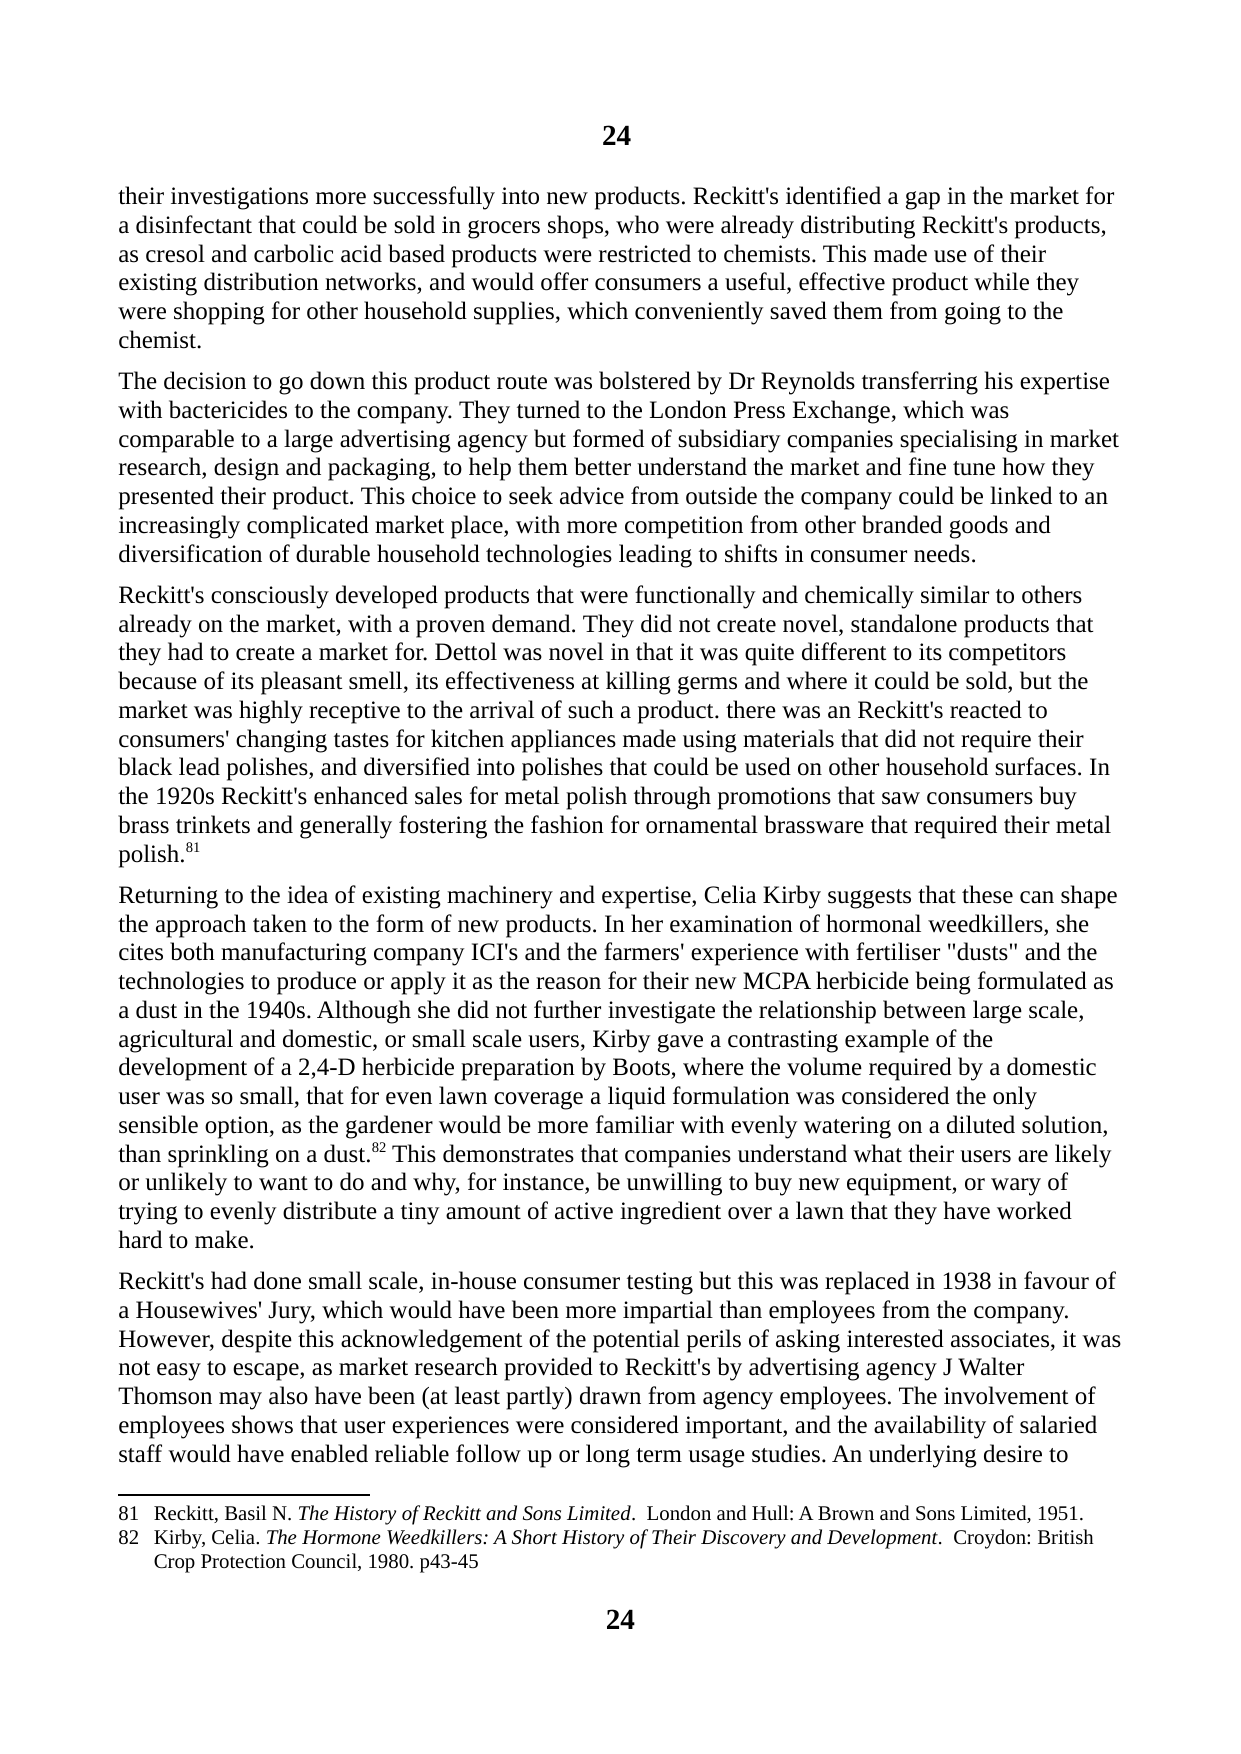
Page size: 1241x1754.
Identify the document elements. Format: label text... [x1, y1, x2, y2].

text Reckitt, Basil N. The History of Reckitt and Sons Limited. London and Hull: A Brown and Sons Limited, 1951. [118, 1501, 1122, 1525]
text their investigations more successfully into new products. Reckitt's identified a gap in the market for a disinfectant that could be sold in grocers shops, who were already distributing Reckitt's products, as cresol and carbolic acid based products were restricted to chemists. This made use of their existing distribution networks, and would offer consumers a useful, effective product while they were shopping for other household supplies, which conveniently saved them from going to the chemist. [118, 181, 1122, 354]
text Reckitt's consciously developed products that were functionally and chemically similar to others already on the market, with a proven demand. They did not create novel, standalone products that they had to create a market for. Dettol was novel in that it was quite different to its competitors because of its pleasant smell, its effectiveness at killing germs and where it could be sold, but the market was highly receptive to the arrival of such a product. there was an Reckitt's reacted to consumers' changing tastes for kitchen appliances made using materials that did not require their black lead polishes, and diversified into polishes that could be used on other household surfaces. In the 1920s Reckitt's enhanced sales for metal polish through promotions that saw consumers buy brass trinkets and generally fostering the fashion for ornamental brassware that required their metal polish. [118, 580, 1122, 867]
text Kirby, Celia. The Hormone Weedkillers: A Short History of Their Discovery and Development. Croydon: British Crop Protection Council, 1980. p43-45 [118, 1525, 1122, 1573]
text Reckitt's had done small scale, in-house consumer testing but this was replaced in 1938 in favour of a Housewives' Jury, which would have been more impartial than employees from the company. However, despite this acknowledgement of the potential perils of asking interested associates, it was not easy to escape, as market research provided to Reckitt's by advertising agency J Walter Thomson may also have been (at least partly) drawn from agency employees. The involvement of employees shows that user experiences were considered important, and the availability of salaried staff would have enabled reliable follow up or long term usage studies. An underlying desire to [118, 1266, 1122, 1467]
text The decision to go down this product route was bolstered by Dr Reynolds transferring his expertise with bactericides to the company. They turned to the London Press Exchange, which was comparable to a large advertising agency but formed of subsidiary companies specialising in market research, design and packaging, to help them better understand the market and fine tune how they presented their product. This choice to seek advice from outside the company could be linked to an increasingly complicated market place, with more competition from other branded goods and diversification of durable household technologies leading to shifts in consumer needs. [118, 366, 1122, 567]
text Returning to the idea of existing machinery and expertise, Celia Kirby suggests that these can shape the approach taken to the form of new products. In her examination of hormonal weedkillers, she cites both manufacturing company ICI's and the farmers' experience with fertiliser "dusts" and the technologies to produce or apply it as the reason for their new MCPA herbicide being formulated as a dust in the 1940s. Although she did not further investigate the relationship between large scale, agricultural and domestic, or small scale users, Kirby gave a contrasting example of the development of a 2,4-D herbicide preparation by Boots, where the volume required by a domestic user was so small, that for even lawn coverage a liquid formulation was considered the only sensible option, as the gardener would be more familiar with evenly watering on a diluted solution, than sprinkling on a dust. This demonstrates that companies understand what their users are likely or unlikely to want to do and why, for instance, be unwilling to buy new equipment, or wary of trying to evenly distribute a tiny amount of active ingredient over a lawn that they have worked hard to make. [118, 880, 1122, 1254]
